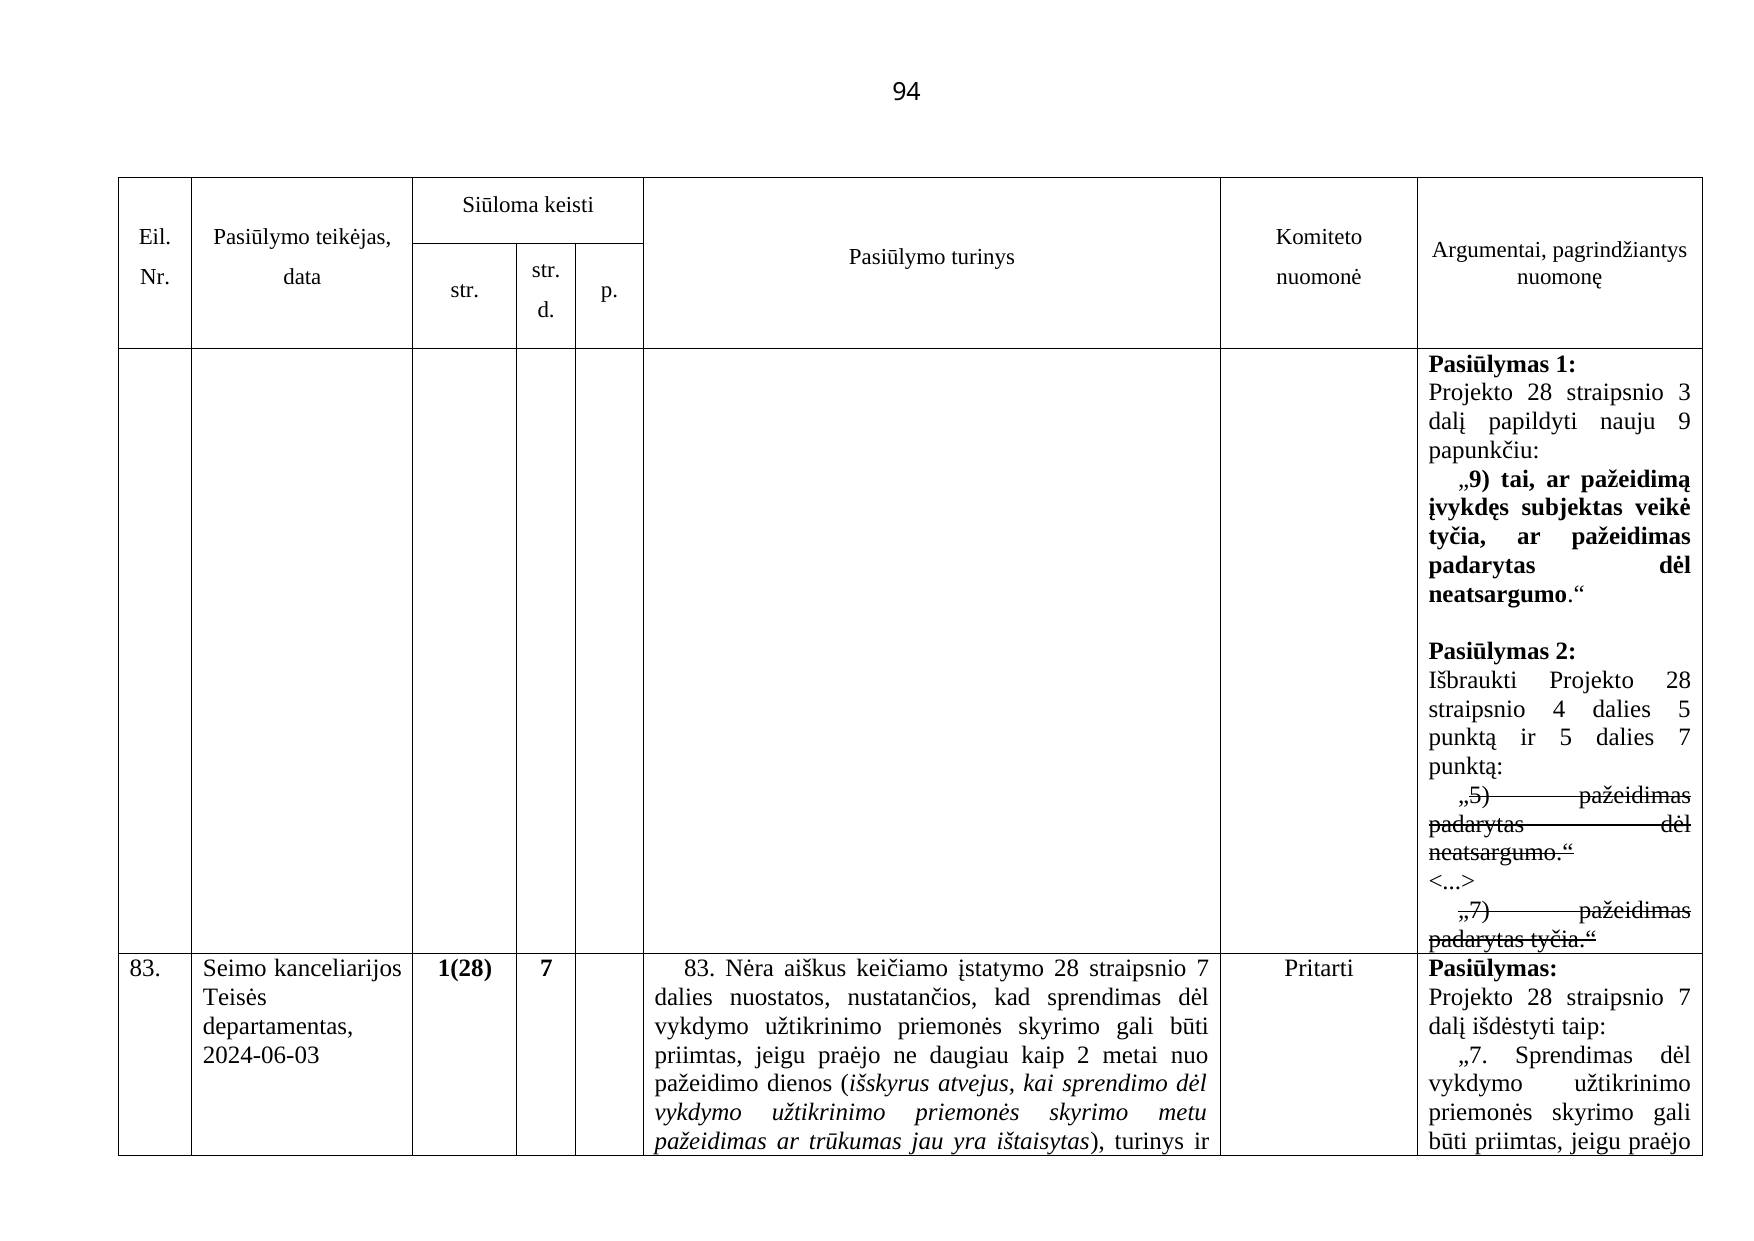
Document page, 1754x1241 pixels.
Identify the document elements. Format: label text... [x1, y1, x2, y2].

table_cell str. d. [517, 244, 575, 348]
table_cell [119, 349, 191, 952]
table_cell Pasiūlymas: Projekto 28 straipsnio 7 dalį išdėstyti taip: „7. Sprendimas dėl vykdymo užtikrinimo priemonės skyrimo gali būti priimtas, jeigu praėjo [1418, 954, 1702, 1155]
table_cell 1(28) [413, 954, 516, 1155]
table_header Komiteto nuomonė [1221, 178, 1417, 348]
table_cell str. [413, 244, 516, 348]
table_header Argumentai, pagrindžiantys nuomonę [1418, 178, 1702, 348]
table_cell 7 [517, 954, 575, 1155]
table_cell 83. Nėra aiškus keičiamo įstatymo 28 straipsnio 7 dalies nuostatos, nustatančios, kad sprendimas dėl vykdymo užtikrinimo priemonės skyrimo gali būti priimtas, jeigu praėjo ne daugiau kaip 2 metai nuo pažeidimo dienos (išskyrus atvejus, kai sprendimo dėl vykdymo užtikrinimo priemonės skyrimo metu pažeidimas ar trūkumas jau yra ištaisytas), turinys ir [644, 954, 1220, 1155]
table_cell Seimo kanceliarijos Teisės departamentas, 2024-06-03 [192, 954, 412, 1155]
table_cell 83. [119, 954, 191, 1155]
table_cell [192, 349, 412, 952]
table_cell [576, 349, 643, 952]
table_header Eil. Nr. [119, 178, 191, 348]
table_header Pasiūlymo turinys [644, 178, 1220, 348]
table_cell p. [576, 244, 643, 348]
table_cell [576, 954, 643, 1155]
table_cell Pasiūlymas 1: Projekto 28 straipsnio 3 dalį papildyti nauju 9 papunkčiu: „9) tai, ar pažeidimą įvykdęs subjektas veikė tyčia, ar pažeidimas padarytas dėl neatsargumo.“ Pasiūlymas 2: Išbraukti Projekto 28 straipsnio 4 dalies 5 punktą ir 5 dalies 7 punktą: „5) pažeidimas padarytas dėl neatsargumo.“ <...> „7) pažeidimas padarytas tyčia.“ [1418, 349, 1702, 952]
table_cell Pritarti [1221, 954, 1417, 1155]
table_cell [1221, 349, 1417, 952]
table_header Pasiūlymo teikėjas, data [192, 178, 412, 348]
table_header Siūloma keisti [413, 178, 643, 243]
table_cell [413, 349, 516, 952]
table_cell [517, 349, 575, 952]
table_cell [644, 349, 1220, 952]
